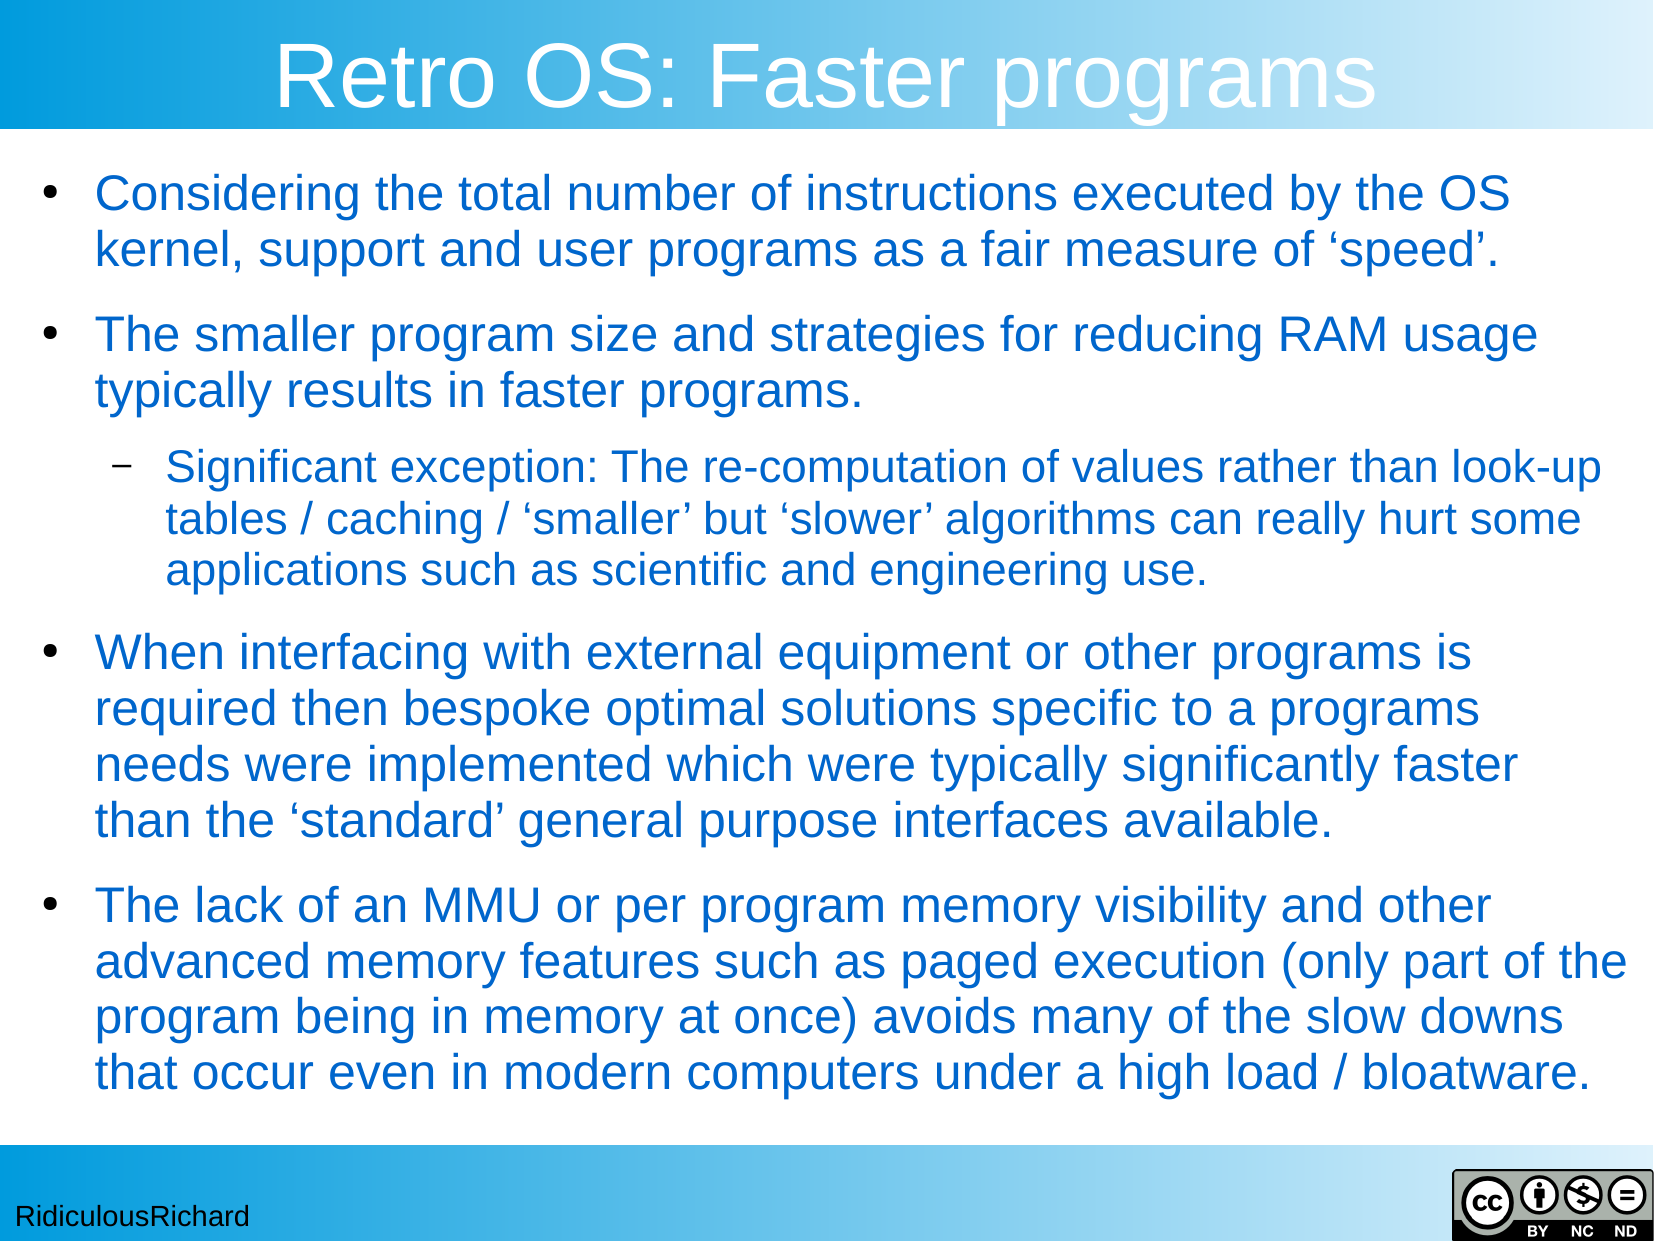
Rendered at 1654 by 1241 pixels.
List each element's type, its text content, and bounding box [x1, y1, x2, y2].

title Retro OS: Faster programs [47, 0, 1607, 165]
picture [1452, 1169, 1654, 1241]
list Considering the total number of instructions executed by the OS kernel, support and user programs as a fair measure of ‘speed’. The smaller program size and strategies for reducing RAM usage typically results in faster programs. Significant exception: The re-computation of values rather than look-up tables / caching / ‘smaller’ but ‘slower’ algorithms can really hurt some applications such as scientific and engineering use. When interfacing with external equipment or other programs is required then bespoke optimal solutions specific to a programs needs were implemented which were typically significantly faster than the ‘standard’ general purpose interfaces available. The lack of an MMU or per program memory visibility and other advanced memory features such as paged execution (only part of the program being in memory at once) avoids many of the slow downs that occur even in modern computers under a high load / bloatware. [23, 165, 1630, 1123]
